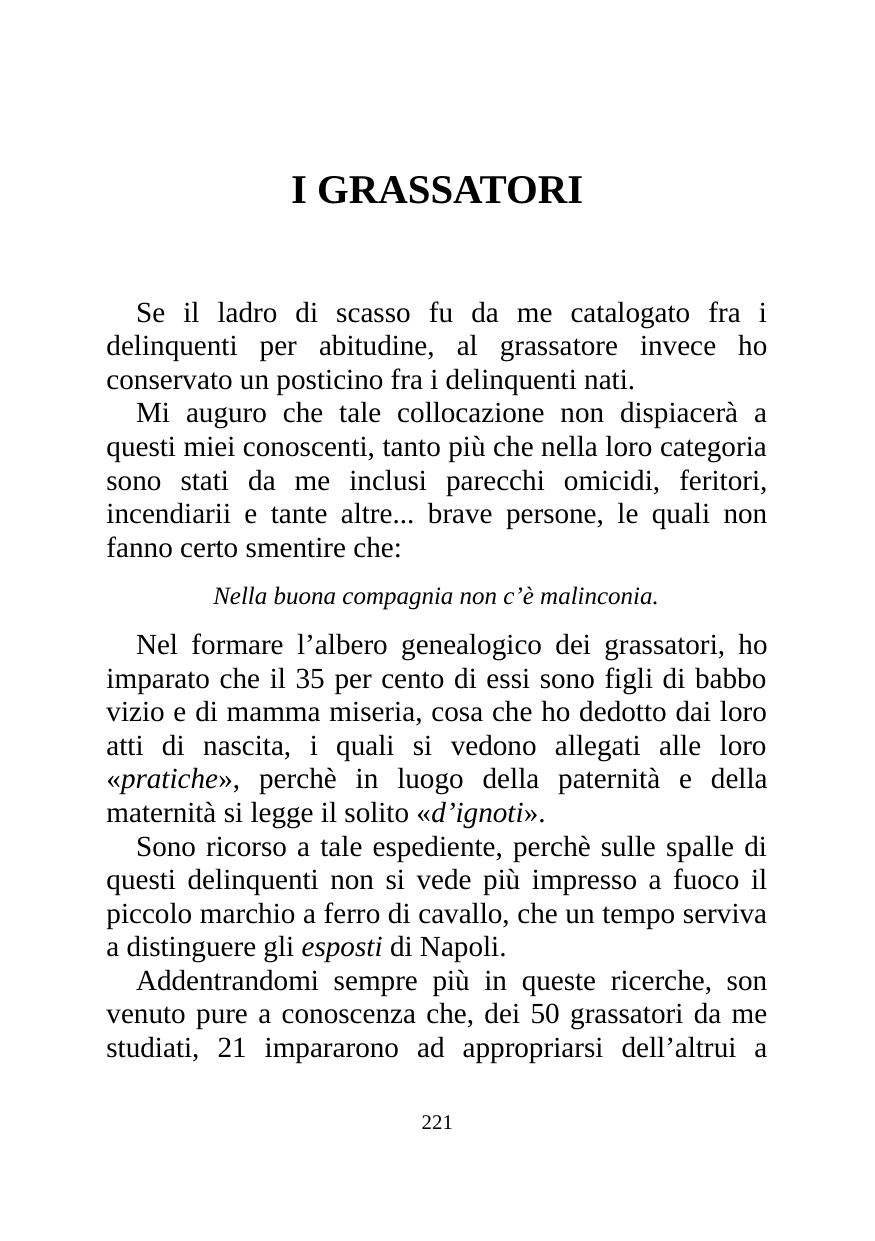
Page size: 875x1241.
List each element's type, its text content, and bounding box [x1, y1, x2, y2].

text Sono ricorso a tale espediente, perchè sulle spalle di questi delinquenti non si vede più impresso a fuoco il piccolo marchio a ferro di cavallo, che un tempo serviva a distinguere gli esposti di Napoli. [106, 829, 768, 963]
text Mi auguro che tale collocazione non dispiacerà a questi miei conoscenti, tanto più che nella loro categoria sono stati da me inclusi parecchi omicidi, feritori, incendiarii e tante altre... brave persone, le quali non fanno certo smentire che: [106, 396, 768, 563]
text Addentrandomi sempre più in queste ricerche, son venuto pure a conoscenza che, dei 50 grassatori da me studiati, 21 impararono ad appropriarsi dell’altrui a [106, 963, 768, 1063]
text Nella buona compagnia non c’è malinconia. [106, 581, 768, 610]
text Nel formare l’albero genealogico dei grassatori, ho imparato che il 35 per cento di essi sono figli di babbo vizio e di mamma miseria, cosa che ho dedotto dai loro atti di nascita, i quali si vedono allegati alle loro «pratiche», perchè in luogo della paternità e della maternità si legge il solito «d’ignoti». [106, 627, 768, 829]
subtitle I GRASSATORI [106, 165, 768, 212]
text Se il ladro di scasso fu da me catalogato fra i delinquenti per abitudine, al grassatore invece ho conservato un posticino fra i delinquenti nati. [106, 295, 768, 396]
